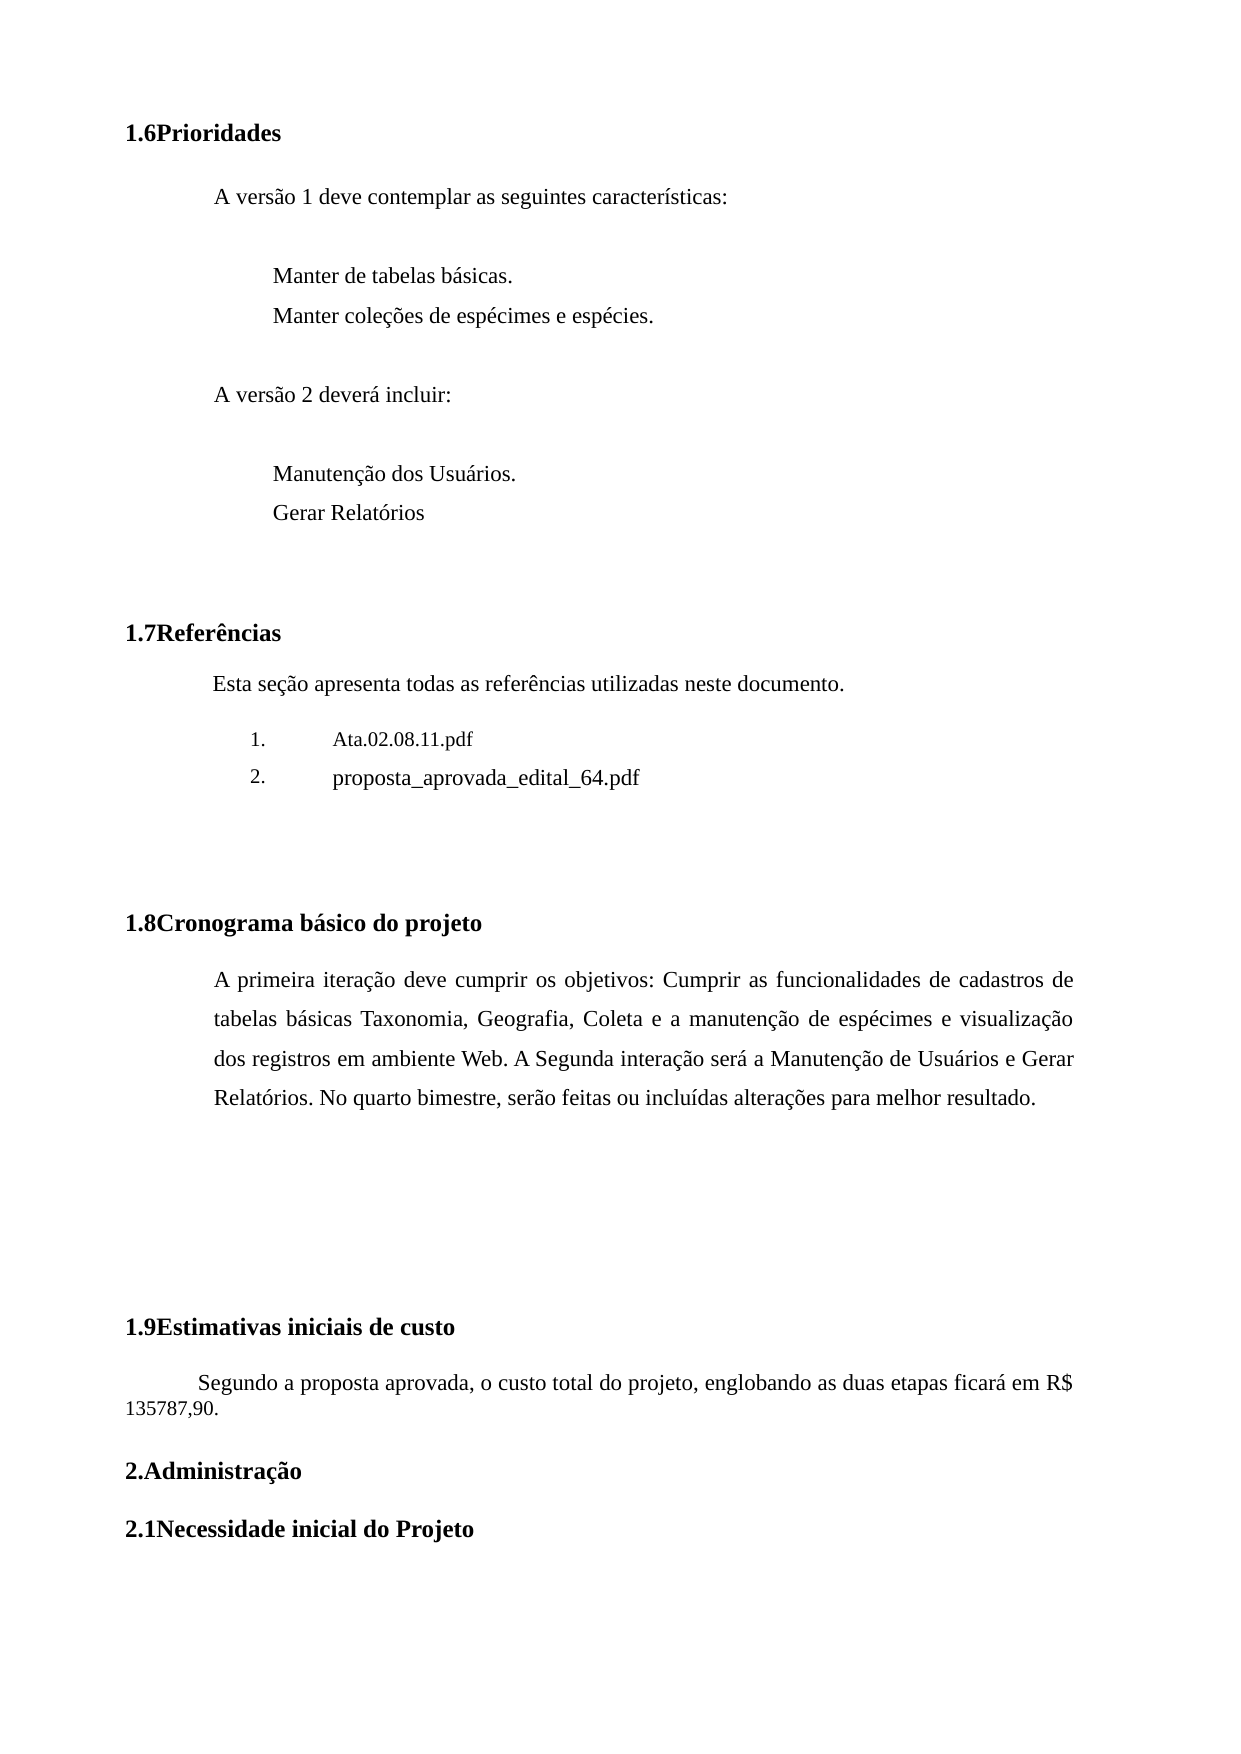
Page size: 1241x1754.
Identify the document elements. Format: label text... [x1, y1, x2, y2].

subtitle Necessidade inicial do Projeto [125, 1514, 1075, 1542]
table_cell [313, 814, 693, 851]
text Manutenção dos Usuários. [273, 460, 1075, 486]
subtitle Referências [125, 618, 1075, 646]
table_cell proposta_aprovada_edital_64.pdf [313, 758, 693, 814]
text Manter de tabelas básicas. [273, 262, 1075, 289]
text A versão 1 deve contemplar as seguintes características: [214, 183, 1075, 210]
subtitle Estimativas iniciais de custo [125, 1312, 1075, 1340]
subtitle Administração [125, 1456, 1075, 1485]
text Segundo a proposta aprovada, o custo total do projeto, englobando as duas etapas ficará em R$ 135787,90. [125, 1369, 1075, 1419]
text Gerar Relatórios [273, 499, 1075, 526]
table_cell [205, 814, 313, 851]
text Manter coleções de espécimes e espécies. [273, 302, 1075, 328]
subtitle Prioridades [125, 118, 1075, 147]
subtitle Cronograma básico do projeto [125, 908, 1075, 937]
text A primeira iteração deve cumprir os objetivos: Cumprir as funcionalidades de cadastros de tabelas básicas Taxonomia, Geografia, Coleta e a manutenção de espécimes e visualização dos registros em ambiente Web. A Segunda interação será a Manutenção de Usuários e Gerar Relatórios. No quarto bimestre, serão feitas ou incluídas alterações para melhor resultado. [214, 966, 1075, 1110]
text Esta seção apresenta todas as referências utilizadas neste documento. [212, 671, 1075, 697]
table_header 1. [205, 721, 313, 757]
text A versão 2 deverá incluir: [214, 381, 1075, 407]
table_cell 2. [205, 758, 313, 814]
table_header Ata.02.08.11.pdf [313, 721, 693, 757]
